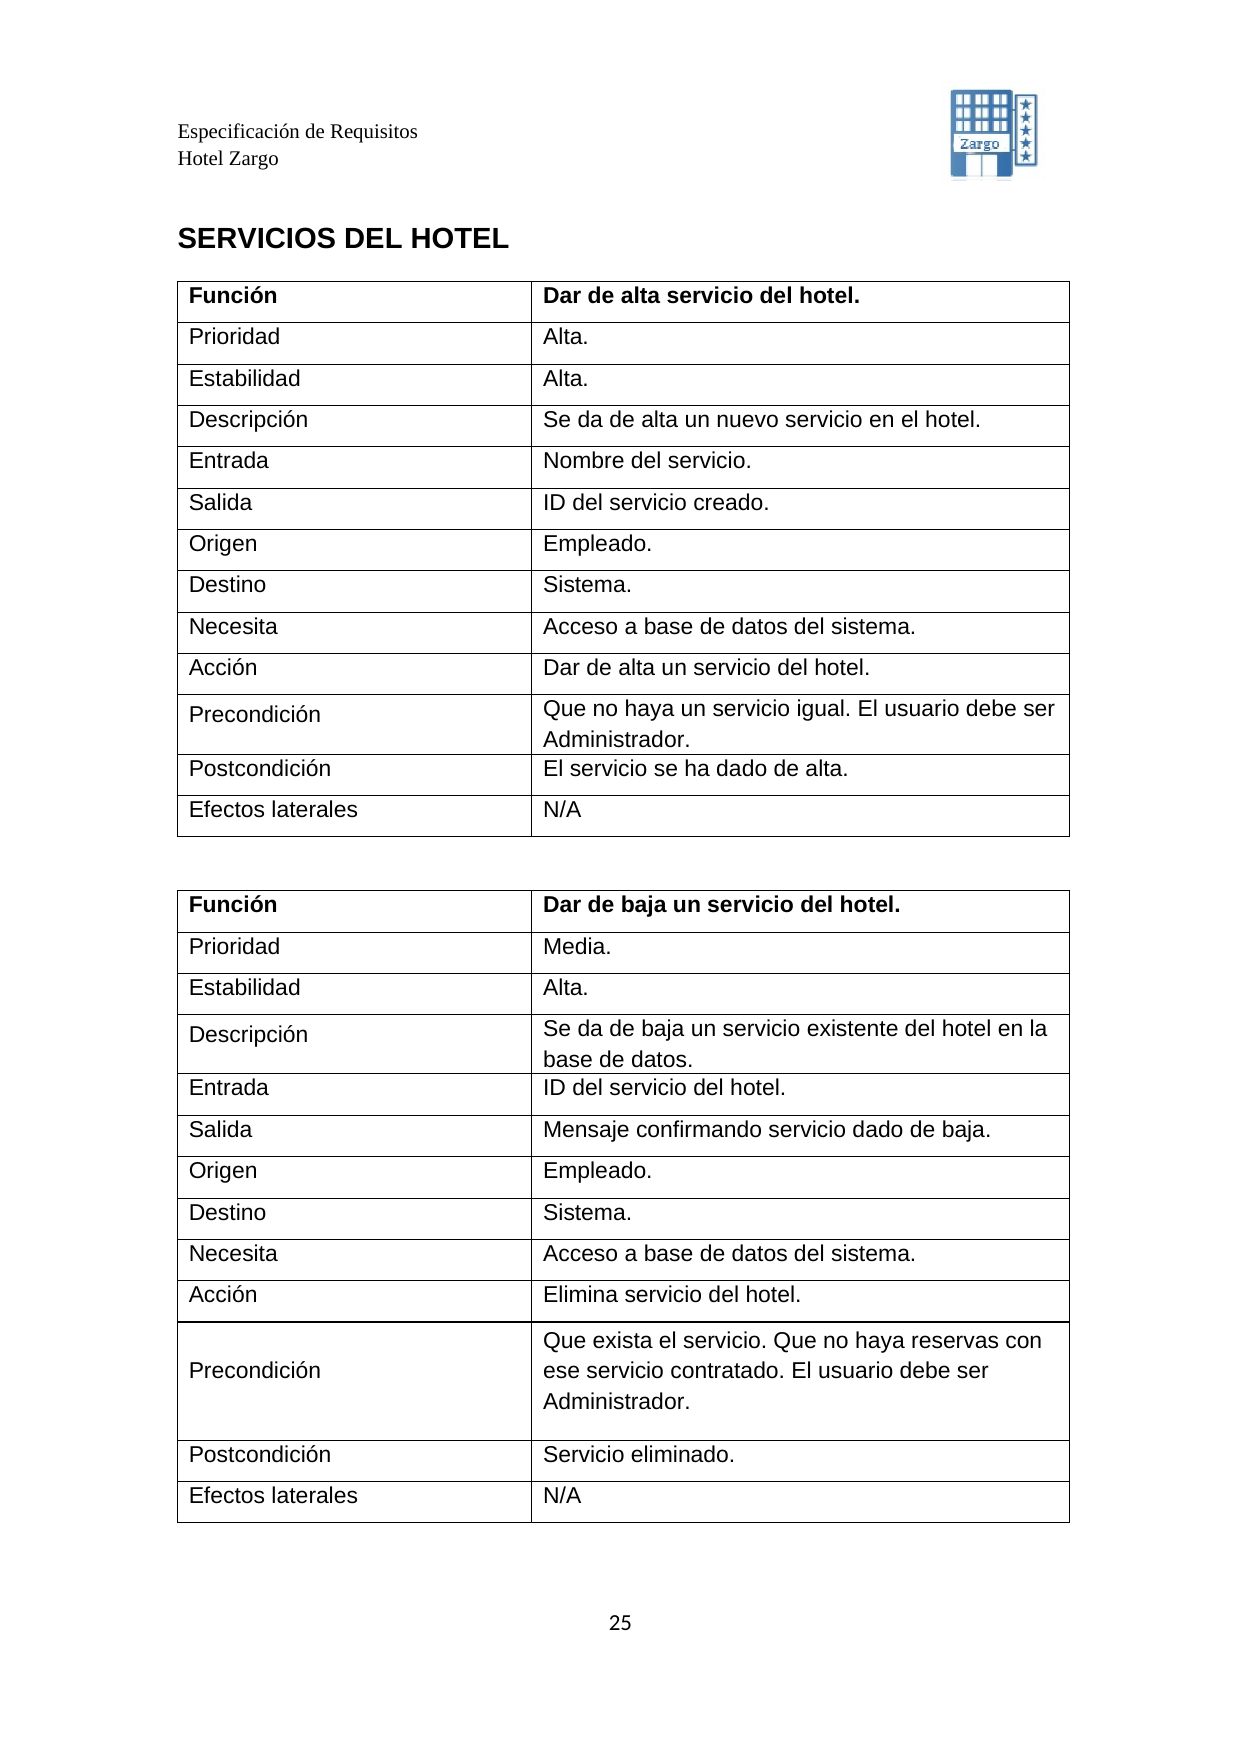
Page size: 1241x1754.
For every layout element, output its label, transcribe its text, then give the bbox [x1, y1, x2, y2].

table_cell Elimina servicio del hotel. [532, 1281, 1069, 1321]
table_cell Media. [532, 933, 1069, 973]
picture [941, 81, 1046, 181]
table_header Función [178, 891, 531, 932]
table_cell Nombre del servicio. [532, 447, 1069, 488]
table_cell Empleado. [532, 1157, 1069, 1197]
table_cell Acción [178, 654, 531, 694]
table_cell Se da de baja un servicio existente del hotel en la base de datos. [532, 1015, 1069, 1073]
table_cell Mensaje confirmando servicio dado de baja. [532, 1116, 1069, 1156]
table_header Función [178, 282, 531, 322]
table_cell Empleado. [532, 530, 1069, 570]
table_cell Estabilidad [178, 974, 531, 1014]
table_cell Precondición [178, 695, 531, 753]
table_cell Salida [178, 1116, 531, 1156]
table_cell Entrada [178, 1074, 531, 1115]
table_cell Destino [178, 571, 531, 612]
table_cell Acceso a base de datos del sistema. [532, 613, 1069, 653]
table_header Dar de baja un servicio del hotel. [532, 891, 1069, 932]
table_cell Efectos laterales [178, 1482, 531, 1522]
table_cell Necesita [178, 1240, 531, 1280]
table_cell Sistema. [532, 1199, 1069, 1239]
table_cell Origen [178, 530, 531, 570]
table_cell Que no haya un servicio igual. El usuario debe ser Administrador. [532, 695, 1069, 753]
table_cell N/A [532, 1482, 1069, 1522]
table_cell Efectos laterales [178, 796, 531, 836]
table_cell N/A [532, 796, 1069, 836]
table_cell Prioridad [178, 323, 531, 363]
table_cell Alta. [532, 974, 1069, 1014]
table_cell Servicio eliminado. [532, 1441, 1069, 1481]
table_cell Postcondición [178, 1441, 531, 1481]
table_cell Alta. [532, 365, 1069, 405]
table_cell Prioridad [178, 933, 531, 973]
table_cell Precondición [178, 1323, 531, 1439]
table_header Dar de alta servicio del hotel. [532, 282, 1069, 322]
table_cell ID del servicio del hotel. [532, 1074, 1069, 1115]
text SERVICIOS DEL HOTEL [177, 221, 1063, 255]
table_cell Descripción [178, 406, 531, 446]
table_cell Acción [178, 1281, 531, 1321]
table_cell Entrada [178, 447, 531, 488]
table_cell Origen [178, 1157, 531, 1197]
table_cell Estabilidad [178, 365, 531, 405]
table_cell Sistema. [532, 571, 1069, 612]
table_cell Que exista el servicio. Que no haya reservas con ese servicio contratado. El usuario debe ser Administrador. [532, 1323, 1069, 1439]
table_cell Se da de alta un nuevo servicio en el hotel. [532, 406, 1069, 446]
table_cell Descripción [178, 1015, 531, 1073]
table_cell Dar de alta un servicio del hotel. [532, 654, 1069, 694]
table_cell El servicio se ha dado de alta. [532, 755, 1069, 795]
table_cell Acceso a base de datos del sistema. [532, 1240, 1069, 1280]
table_cell Alta. [532, 323, 1069, 363]
table_cell Postcondición [178, 755, 531, 795]
table_cell ID del servicio creado. [532, 489, 1069, 529]
table_cell Destino [178, 1199, 531, 1239]
table_cell Necesita [178, 613, 531, 653]
table_cell Salida [178, 489, 531, 529]
